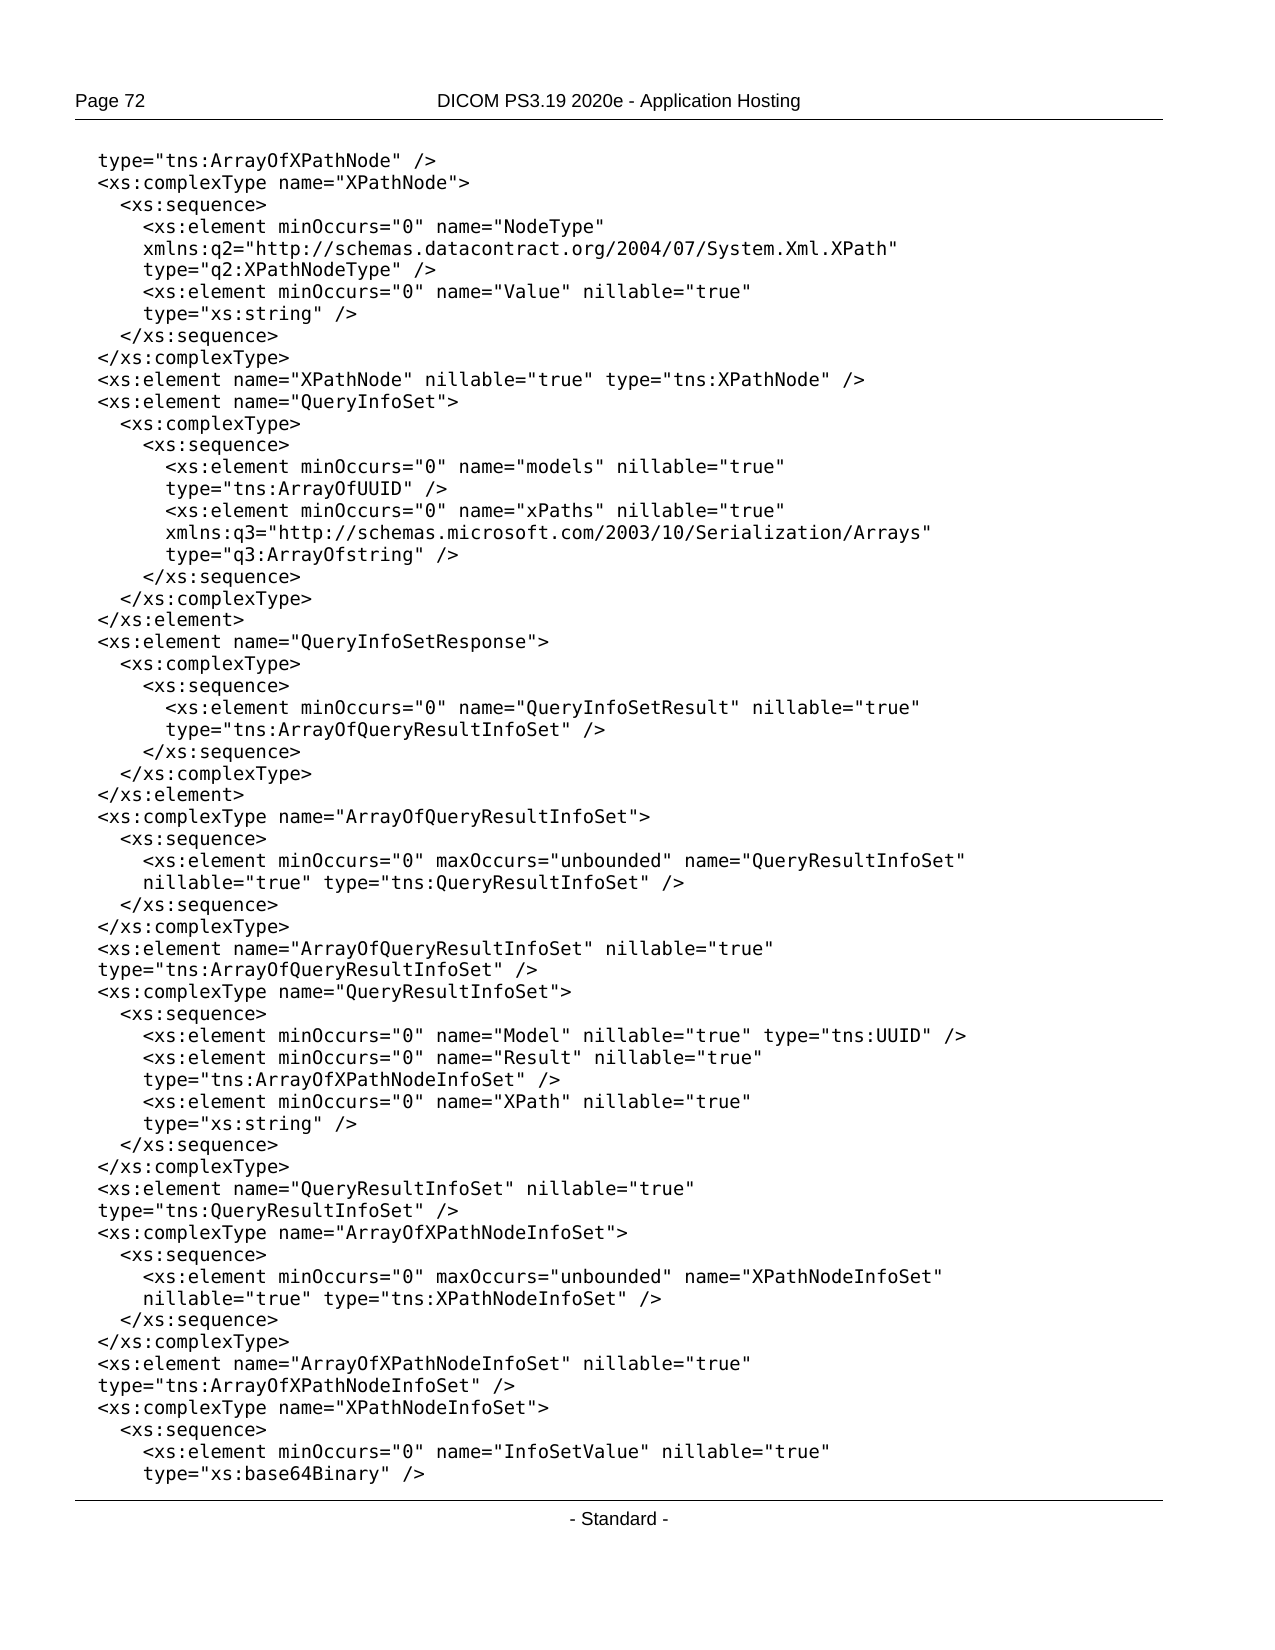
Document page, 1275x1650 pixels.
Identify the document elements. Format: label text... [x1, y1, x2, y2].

text type="tns:ArrayOfXPathNode" /> <xs:complexType name="XPathNode"> <xs:sequence> <xs:element minOccurs="0" name="NodeType" xmlns:q2="http://schemas.datacontract.org/2004/07/System.Xml.XPath" type="q2:XPathNodeType" /> <xs:element minOccurs="0" name="Value" nillable="true" type="xs:string" /> </xs:sequence> </xs:complexType> <xs:element name="XPathNode" nillable="true" type="tns:XPathNode" /> <xs:element name="QueryInfoSet"> <xs:complexType> <xs:sequence> <xs:element minOccurs="0" name="models" nillable="true" type="tns:ArrayOfUUID" /> <xs:element minOccurs="0" name="xPaths" nillable="true" xmlns:q3="http://schemas.microsoft.com/2003/10/Serialization/Arrays" type="q3:ArrayOfstring" /> </xs:sequence> </xs:complexType> </xs:element> <xs:element name="QueryInfoSetResponse"> <xs:complexType> <xs:sequence> <xs:element minOccurs="0" name="QueryInfoSetResult" nillable="true" type="tns:ArrayOfQueryResultInfoSet" /> </xs:sequence> </xs:complexType> </xs:element> <xs:complexType name="ArrayOfQueryResultInfoSet"> <xs:sequence> <xs:element minOccurs="0" maxOccurs="unbounded" name="QueryResultInfoSet" nillable="true" type="tns:QueryResultInfoSet" /> </xs:sequence> </xs:complexType> <xs:element name="ArrayOfQueryResultInfoSet" nillable="true" type="tns:ArrayOfQueryResultInfoSet" /> <xs:complexType name="QueryResultInfoSet"> <xs:sequence> <xs:element minOccurs="0" name="Model" nillable="true" type="tns:UUID" /> <xs:element minOccurs="0" name="Result" nillable="true" type="tns:ArrayOfXPathNodeInfoSet" /> <xs:element minOccurs="0" name="XPath" nillable="true" type="xs:string" /> </xs:sequence> </xs:complexType> <xs:element name="QueryResultInfoSet" nillable="true" type="tns:QueryResultInfoSet" /> <xs:complexType name="ArrayOfXPathNodeInfoSet"> <xs:sequence> <xs:element minOccurs="0" maxOccurs="unbounded" name="XPathNodeInfoSet" nillable="true" type="tns:XPathNodeInfoSet" /> </xs:sequence> </xs:complexType> <xs:element name="ArrayOfXPathNodeInfoSet" nillable="true" type="tns:ArrayOfXPathNodeInfoSet" /> <xs:complexType name="XPathNodeInfoSet"> <xs:sequence> <xs:element minOccurs="0" name="InfoSetValue" nillable="true" type="xs:base64Binary" /> [75, 150, 1162, 1484]
